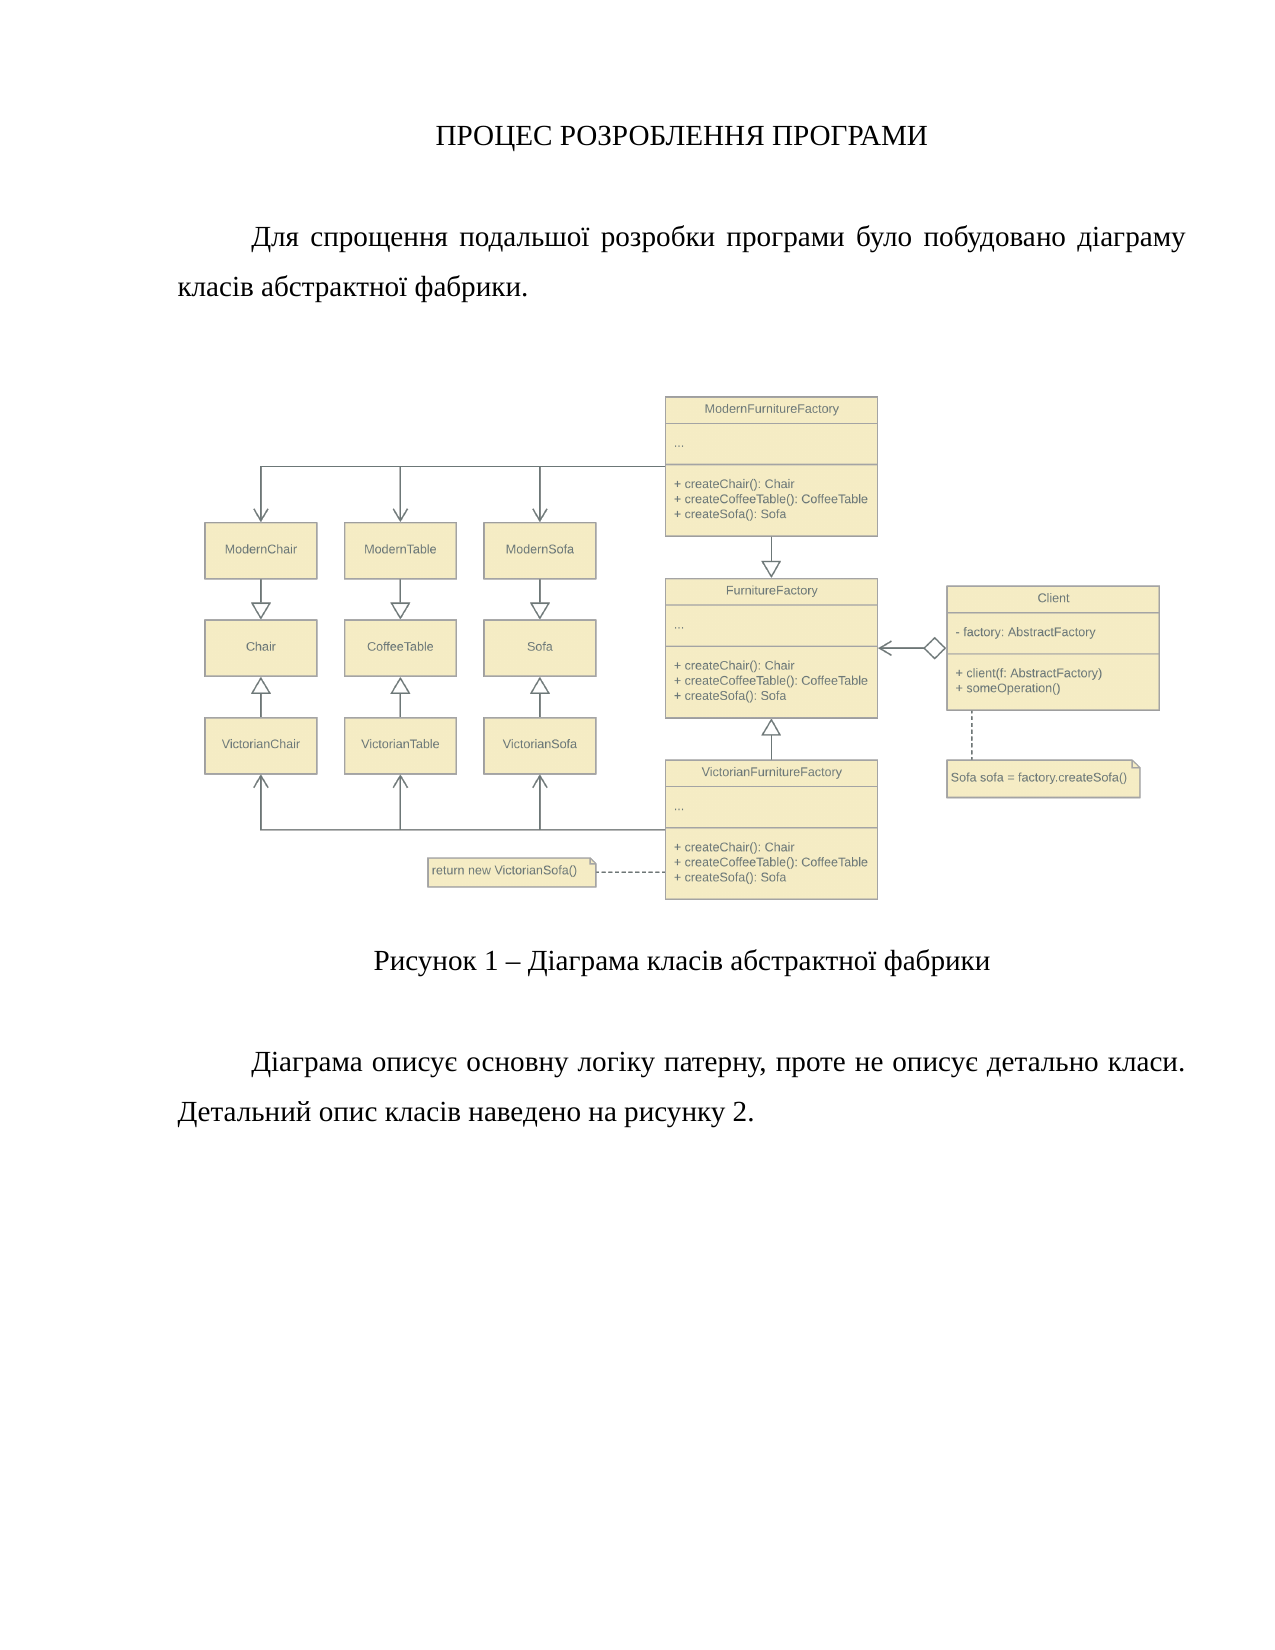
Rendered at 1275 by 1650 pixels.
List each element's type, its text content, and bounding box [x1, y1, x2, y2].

text Рисунок 1 – Діаграма класів абстрактної фабрики [177, 943, 1186, 977]
text ПРОЦЕС РОЗРОБЛЕННЯ ПРОГРАМИ [177, 118, 1186, 152]
text Для спрощення подальшої розробки програми було побудовано діаграму класів абстрактної фабрики. [177, 219, 1186, 303]
picture [177, 369, 1187, 927]
text Діаграма описує основну логіку патерну, проте не описує детально класи. Детальний опис класів наведено на рисунку 2. [177, 1044, 1186, 1128]
